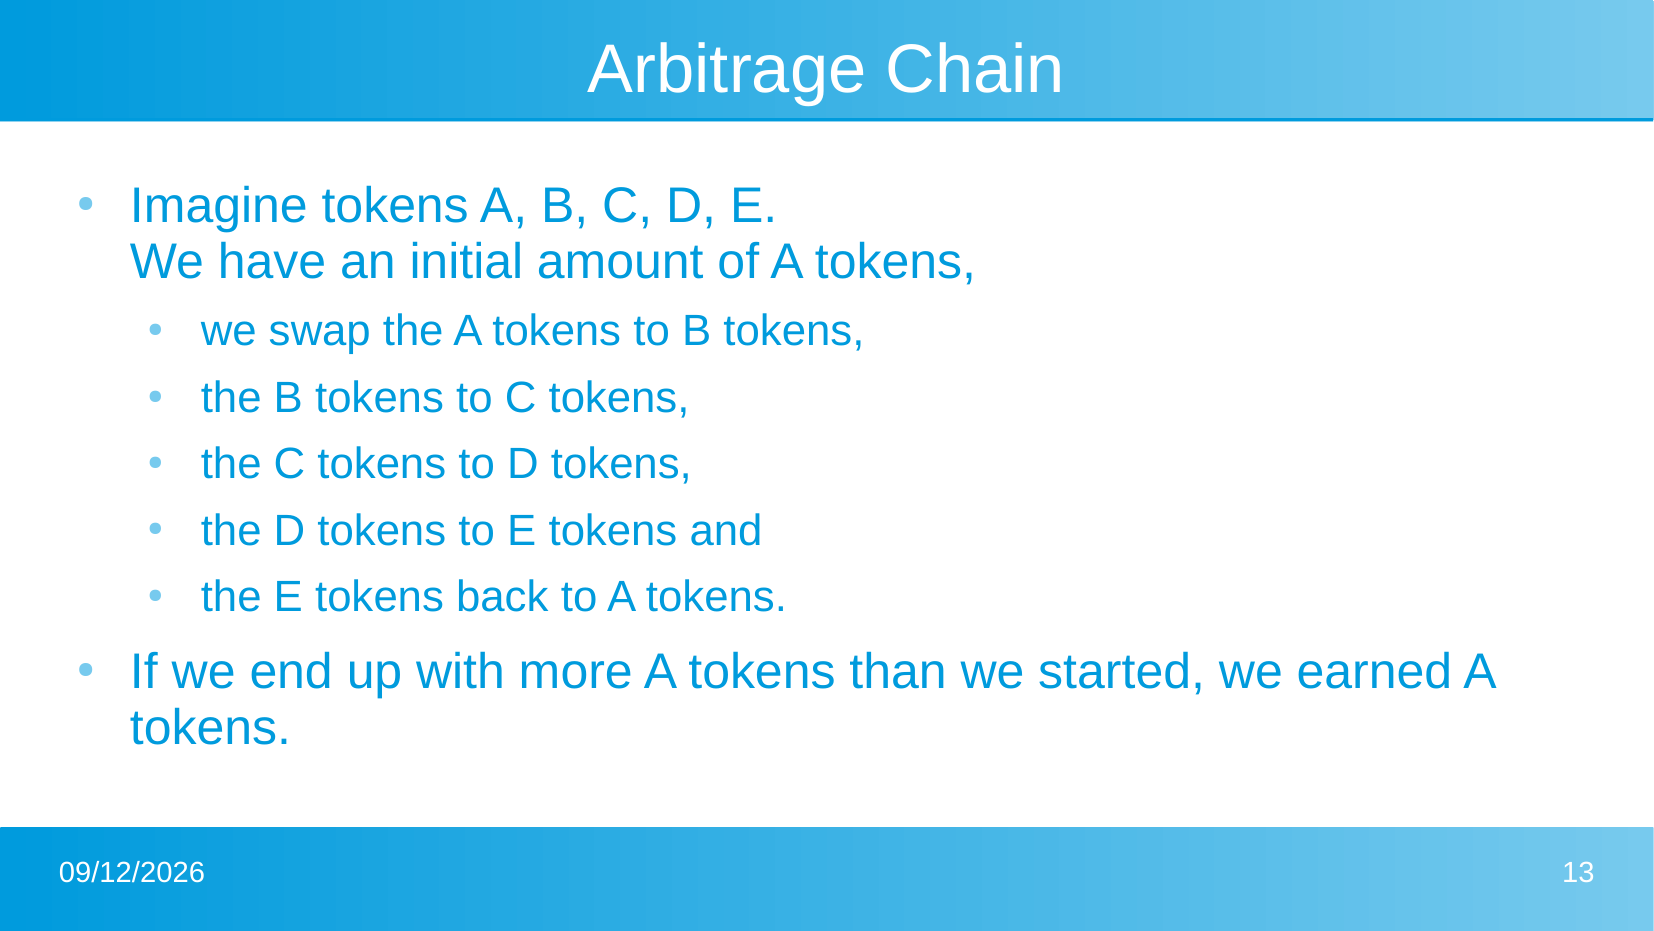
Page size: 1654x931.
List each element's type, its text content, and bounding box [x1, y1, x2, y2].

title Arbitrage Chain [59, 29, 1595, 108]
list Imagine tokens A, B, C, D, E. We have an initial amount of A tokens, we swap the A tokens to B tokens, the B tokens to C tokens, the C tokens to D tokens, the D tokens to E tokens and the E tokens back to A tokens. If we end up with more A tokens than we started, we earned A tokens. [59, 177, 1595, 768]
